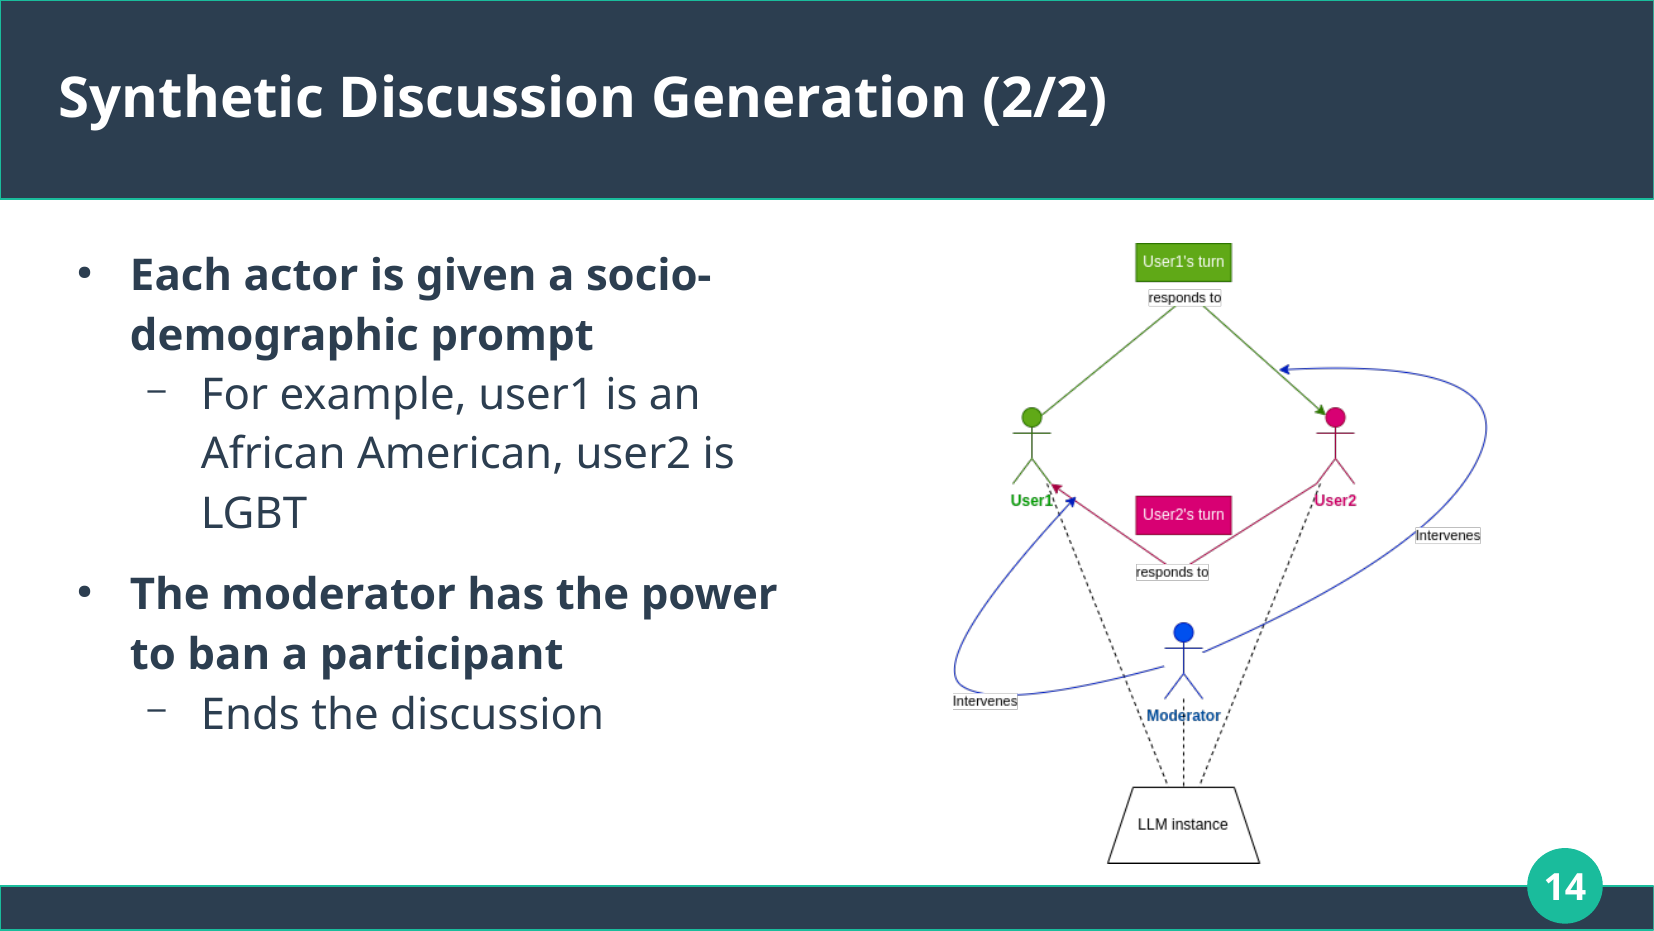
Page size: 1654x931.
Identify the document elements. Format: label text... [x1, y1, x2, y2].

list Each actor is given a socio-demographic prompt For example, user1 is an African American, user2 is LGBT The moderator has the power to ban a participant Ends the discussion [59, 243, 809, 864]
picture [953, 243, 1488, 864]
title Synthetic Discussion Generation (2/2) [59, 37, 1595, 155]
